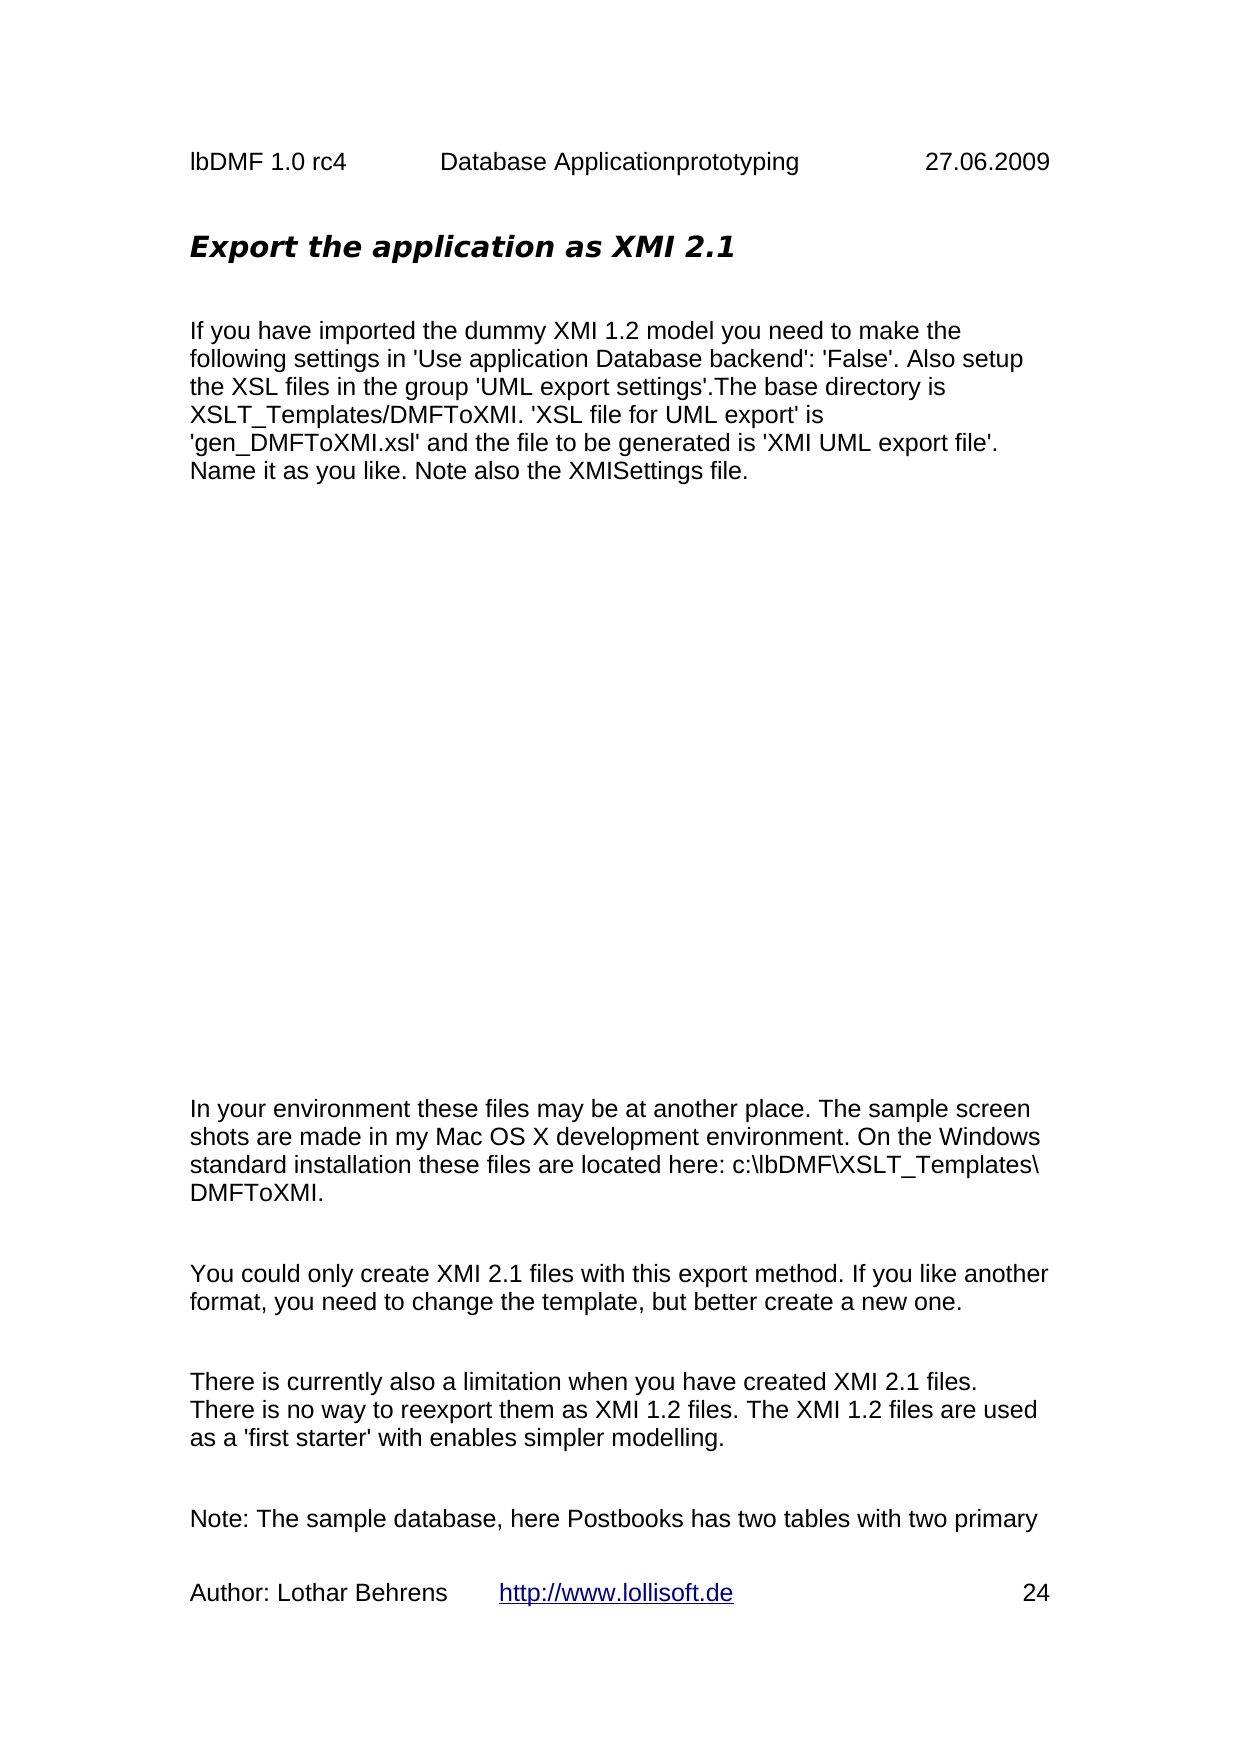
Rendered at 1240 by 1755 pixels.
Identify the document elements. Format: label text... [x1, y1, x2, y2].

text There is currently also a limitation when you have created XMI 2.1 files. There is no way to reexport them as XMI 1.2 files. The XMI 1.2 files are used as a 'first starter' with enables simpler modelling. [189, 1368, 1050, 1452]
text You could only create XMI 2.1 files with this export method. If you like another format, you need to change the template, but better create a new one. [189, 1259, 1050, 1315]
subtitle Export the application as XMI 2.1 [189, 230, 1050, 264]
text In your environment these files may be at another place. The sample screen shots are made in my Mac OS X development environment. On the Windows standard installation these files are located here: c:\lbDMF\XSLT_Templates\DMFToXMI. [189, 1095, 1050, 1207]
text If you have imported the dummy XMI 1.2 model you need to make the following settings in 'Use application Database backend': 'False'. Also setup the XSL files in the group 'UML export settings'.The base directory is XSLT_Templates/DMFToXMI. 'XSL file for UML export' is 'gen_DMFToXMI.xsl' and the file to be generated is 'XMI UML export file'. Name it as you like. Note also the XMISettings file. [189, 317, 1050, 485]
text Note: The sample database, here Postbooks has two tables with two primary [189, 1505, 1050, 1533]
